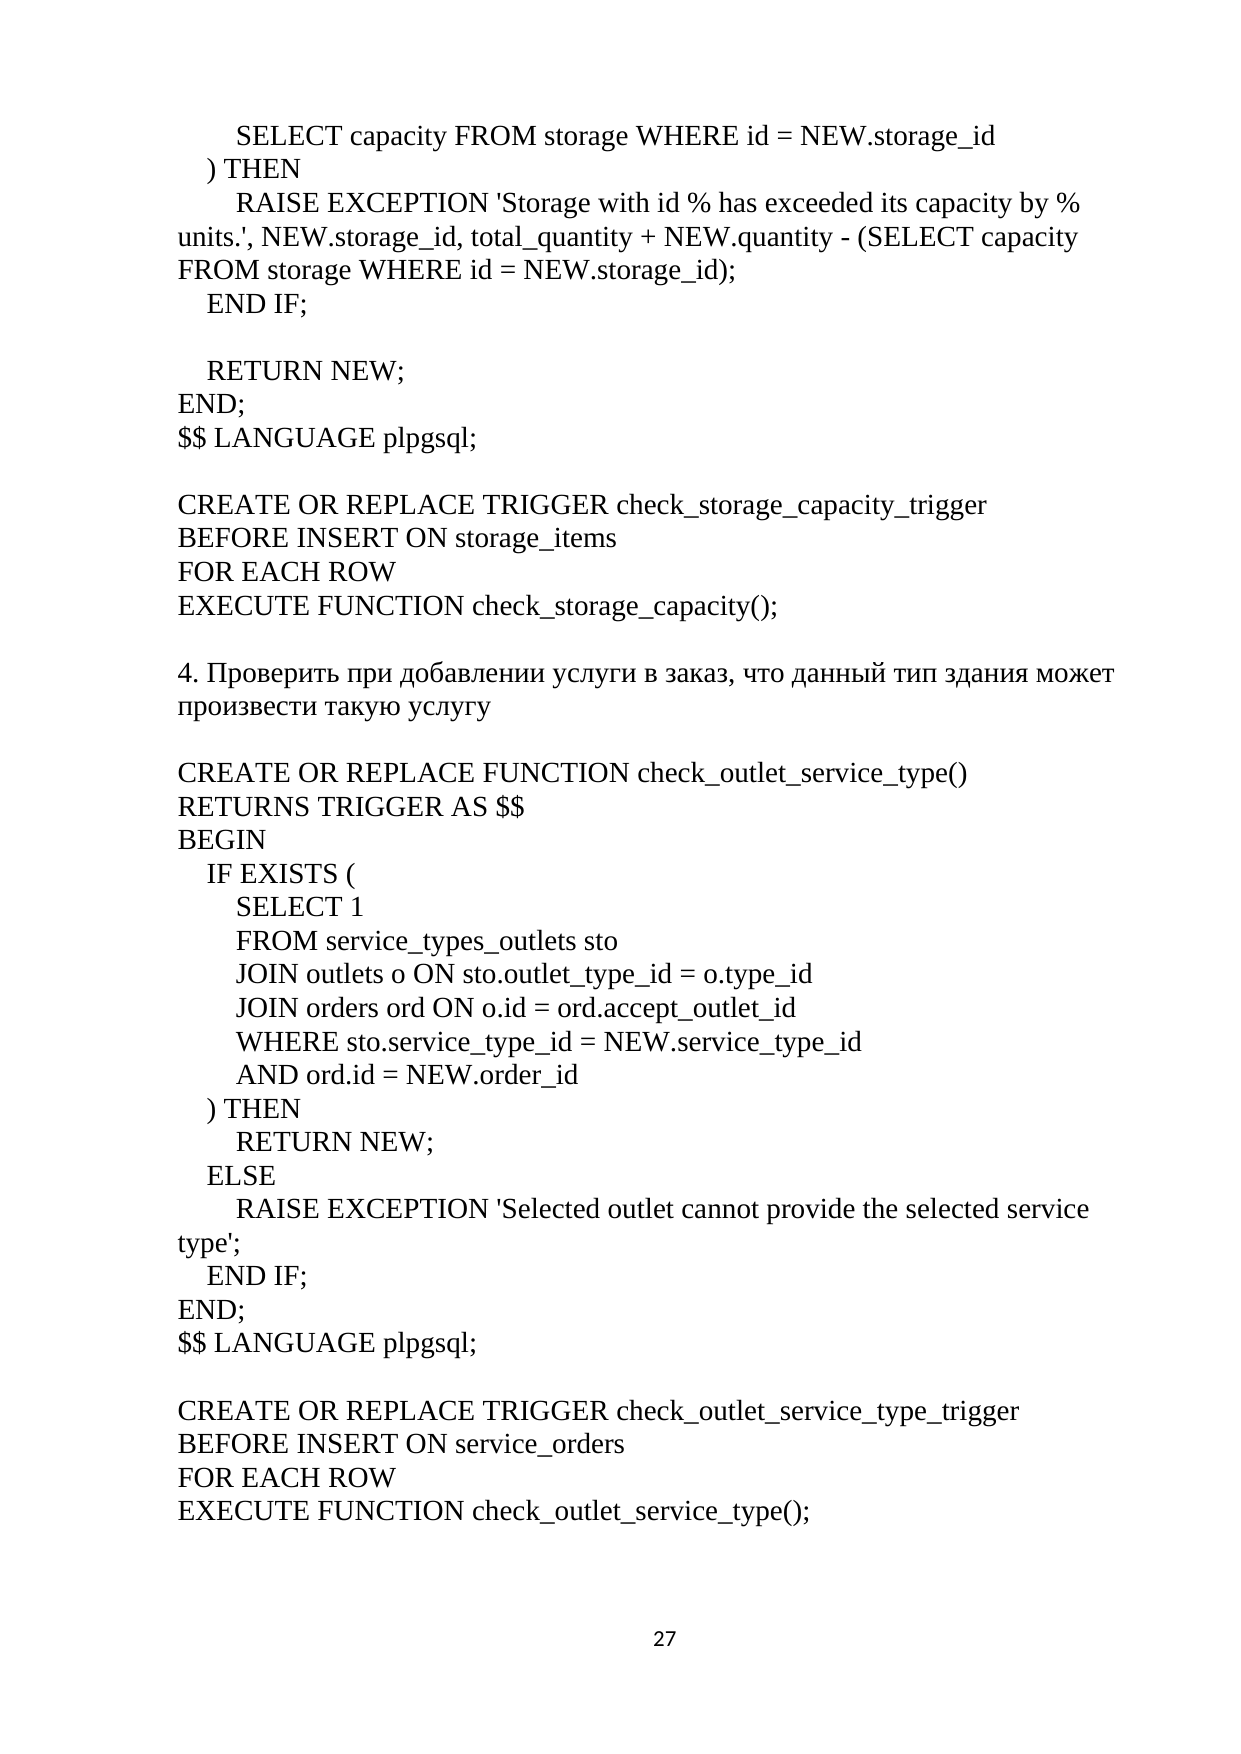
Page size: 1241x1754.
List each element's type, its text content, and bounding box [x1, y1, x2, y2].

text END; [177, 1292, 1152, 1326]
text BEFORE INSERT ON storage_items [177, 521, 1152, 554]
text RAISE EXCEPTION 'Selected outlet cannot provide the selected service type'; [177, 1191, 1152, 1258]
text SELECT capacity FROM storage WHERE id = NEW.storage_id [177, 118, 1152, 152]
text RETURN NEW; [177, 353, 1152, 386]
text $$ LANGUAGE plpgsql; [177, 420, 1152, 453]
text FOR EACH ROW [177, 1460, 1152, 1493]
text FOR EACH ROW [177, 554, 1152, 588]
text EXECUTE FUNCTION check_outlet_service_type(); [177, 1493, 1152, 1527]
text JOIN orders ord ON o.id = ord.accept_outlet_id [177, 990, 1152, 1024]
text END; [177, 386, 1152, 420]
text 4. Проверить при добавлении услуги в заказ, что данный тип здания может произвести такую услугу [177, 655, 1152, 722]
text RETURN NEW; [177, 1124, 1152, 1158]
text EXECUTE FUNCTION check_storage_capacity(); [177, 588, 1152, 621]
text AND ord.id = NEW.order_id [177, 1057, 1152, 1091]
text BEGIN [177, 822, 1152, 856]
text CREATE OR REPLACE TRIGGER check_outlet_service_type_trigger [177, 1393, 1152, 1426]
text ) THEN [177, 152, 1152, 185]
text JOIN outlets o ON sto.outlet_type_id = o.type_id [177, 957, 1152, 990]
text CREATE OR REPLACE FUNCTION check_outlet_service_type() [177, 755, 1152, 789]
text BEFORE INSERT ON service_orders [177, 1426, 1152, 1460]
text WHERE sto.service_type_id = NEW.service_type_id [177, 1024, 1152, 1057]
text $$ LANGUAGE plpgsql; [177, 1326, 1152, 1359]
text END IF; [177, 286, 1152, 319]
text END IF; [177, 1258, 1152, 1292]
text FROM service_types_outlets sto [177, 923, 1152, 957]
text RAISE EXCEPTION 'Storage with id % has exceeded its capacity by % units.', NEW.storage_id, total_quantity + NEW.quantity - (SELECT capacity FROM storage WHERE id = NEW.storage_id); [177, 185, 1152, 286]
text CREATE OR REPLACE TRIGGER check_storage_capacity_trigger [177, 487, 1152, 521]
text ) THEN [177, 1091, 1152, 1124]
text ELSE [177, 1158, 1152, 1191]
text IF EXISTS ( [177, 856, 1152, 889]
text SELECT 1 [177, 889, 1152, 923]
text RETURNS TRIGGER AS $$ [177, 789, 1152, 822]
